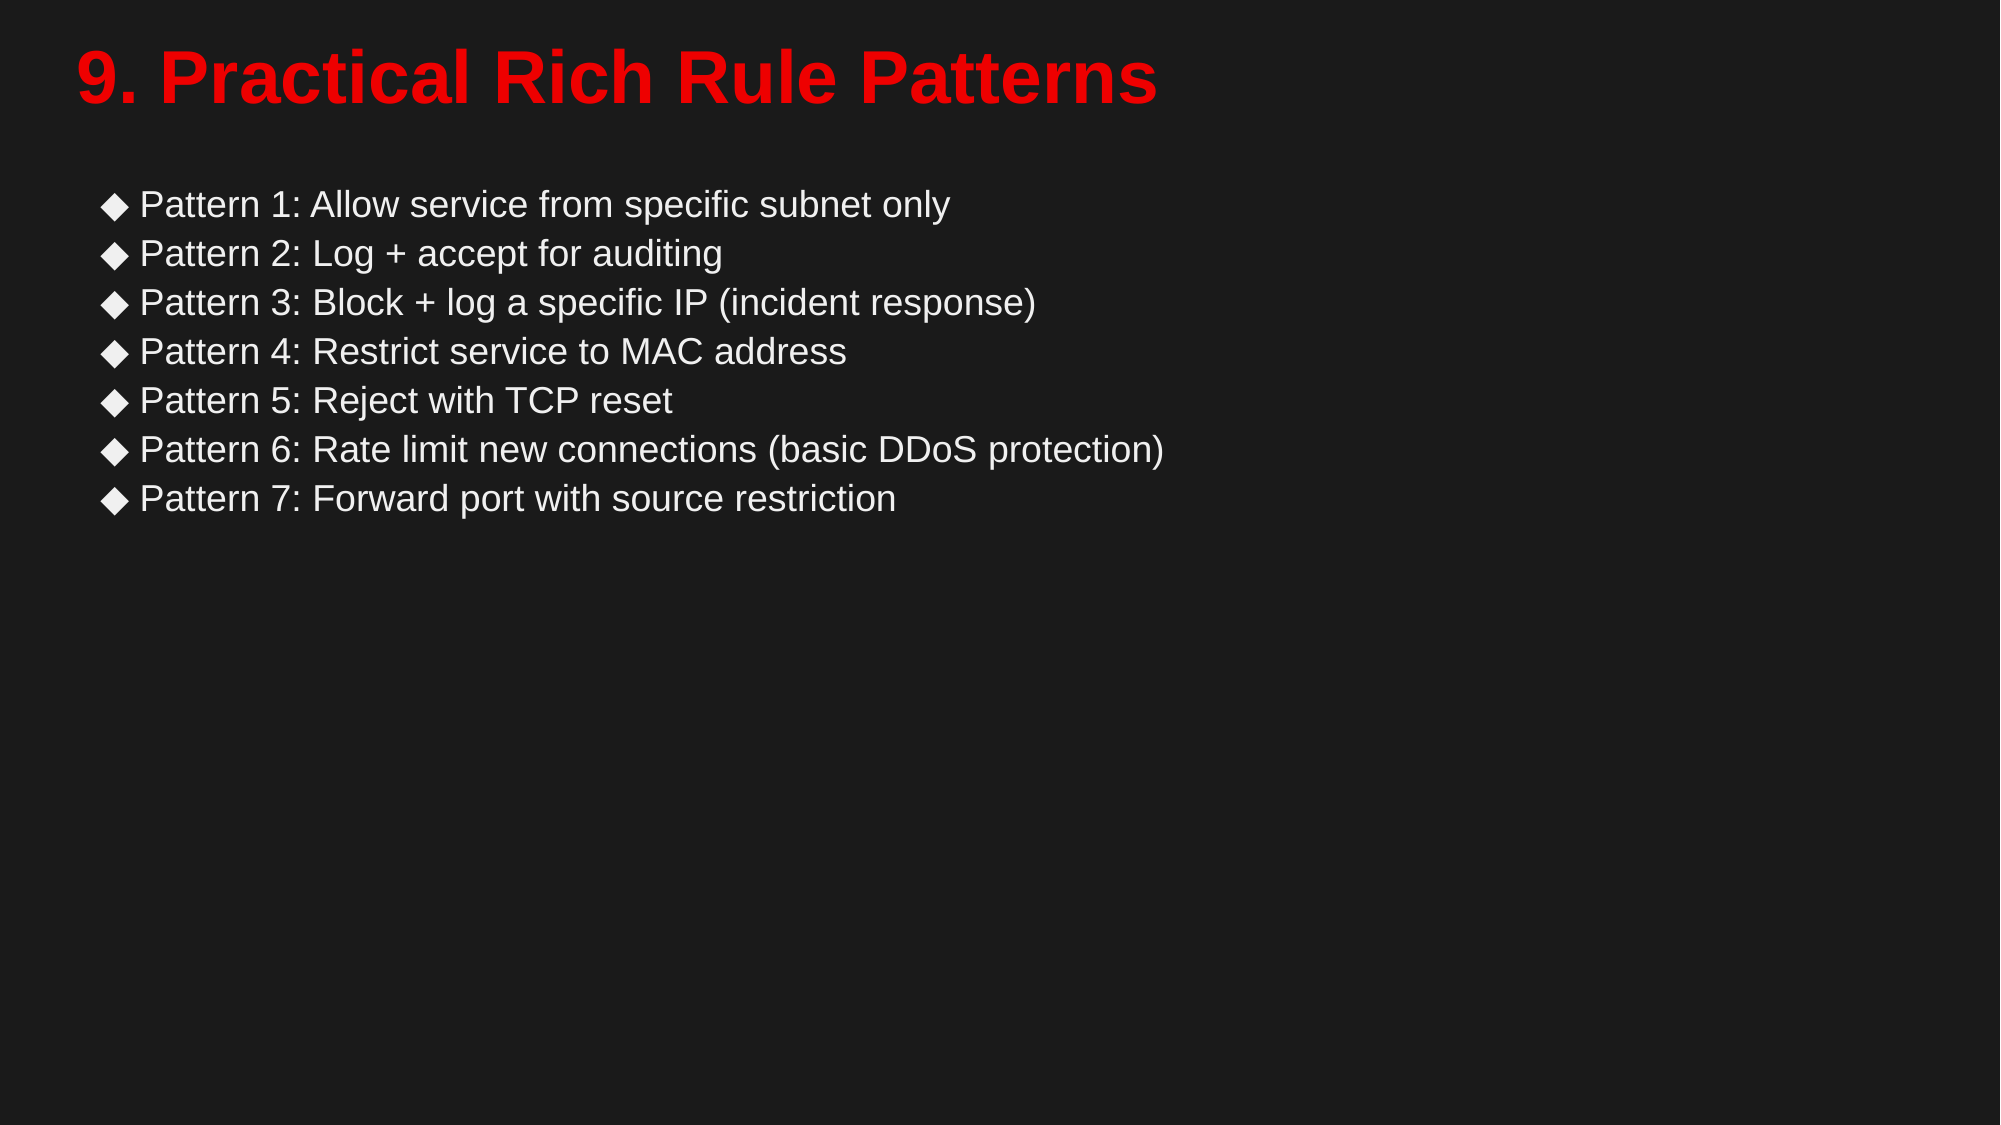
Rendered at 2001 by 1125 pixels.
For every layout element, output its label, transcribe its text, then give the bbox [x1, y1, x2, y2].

text_box ◆ Pattern 1: Allow service from specific subnet only ◆ Pattern 2: Log + accept for auditing ◆ Pattern 3: Block + log a specific IP (incident response) ◆ Pattern 4: Restrict service to MAC address ◆ Pattern 5: Reject with TCP reset ◆ Pattern 6: Rate limit new connections (basic DDoS protection) ◆ Pattern 7: Forward port with source restriction [59, 171, 1942, 1087]
text_box 9. Practical Rich Rule Patterns [59, 23, 1942, 154]
